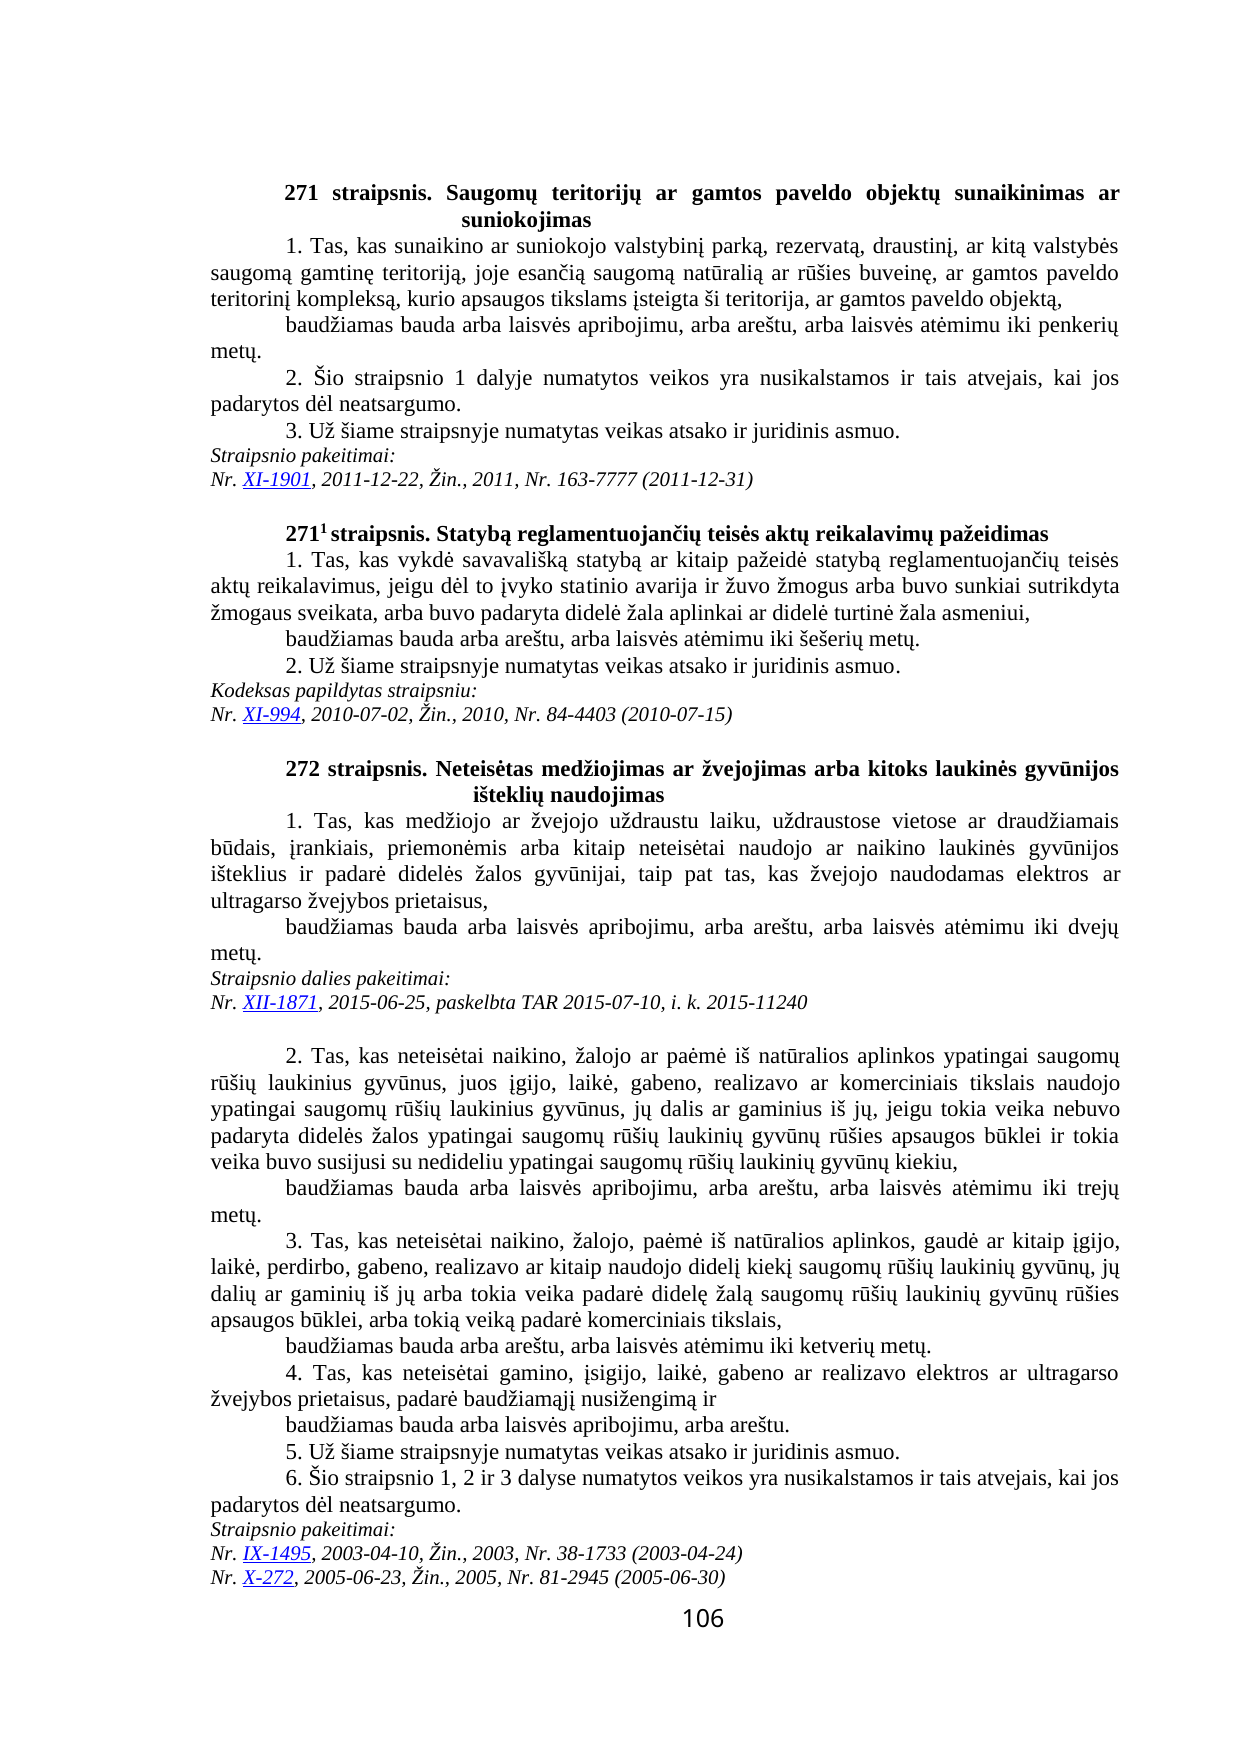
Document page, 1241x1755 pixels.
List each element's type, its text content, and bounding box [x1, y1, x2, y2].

text baudžiamas bauda arba laisvės apribojimu, arba areštu, arba laisvės atėmimu iki penkerių metų. [210, 311, 1120, 364]
text 2. Tas, kas neteisėtai naikino, žalojo ar paėmė iš natūralios aplinkos ypatingai saugomų rūšių laukinius gyvūnus, juos įgijo, laikė, gabeno, realizavo ar komerciniais tikslais naudojo ypatingai saugomų rūšių laukinius gyvūnus, jų dalis ar gaminius iš jų, jeigu tokia veika nebuvo padaryta didelės žalos ypatingai saugomų rūšių laukinių gyvūnų rūšies apsaugos būklei ir tokia veika buvo susijusi su nedideliu ypatingai saugomų rūšių laukinių gyvūnų kiekiu, [210, 1043, 1120, 1174]
text Nr. XI-1901, 2011-12-22, Žin., 2011, Nr. 163-7777 (2011-12-31) [210, 467, 1120, 491]
text 271 straipsnis. Saugomų teritorijų ar gamtos paveldo objektų sunaikinimas ar suniokojimas [284, 179, 1120, 232]
text baudžiamas bauda arba laisvės apribojimu, arba areštu, arba laisvės atėmimu iki dvejų metų. [210, 913, 1120, 966]
text 1. Tas, kas vykdė savavališką statybą ar kitaip pažeidė statybą reglamentuojančių teisės aktų reikalavimus, jeigu dėl to įvyko statinio avarija ir žuvo žmogus arba buvo sunkiai sutrikdyta žmogaus sveikata, arba buvo padaryta didelė žala aplinkai ar didelė turtinė žala asmeniui, [210, 546, 1120, 625]
text 2. Už šiame straipsnyje numatytas veikas atsako ir juridinis asmuo. [210, 652, 1120, 678]
text baudžiamas bauda arba areštu, arba laisvės atėmimu iki šešerių metų. [210, 625, 1120, 652]
text 272 straipsnis. Neteisėtas medžiojimas ar žvejojimas arba kitoks laukinės gyvūnijos išteklių naudojimas [285, 755, 1120, 808]
text 1. Tas, kas sunaikino ar suniokojo valstybinį parką, rezervatą, draustinį, ar kitą valstybės saugomą gamtinę teritoriją, joje esančią saugomą natūralią ar rūšies buveinę, ar gamtos paveldo teritorinį kompleksą, kurio apsaugos tikslams įsteigta ši teritorija, ar gamtos paveldo objektą, [210, 232, 1120, 311]
text baudžiamas bauda arba laisvės apribojimu, arba areštu, arba laisvės atėmimu iki trejų metų. [210, 1174, 1120, 1227]
text Nr. IX-1495, 2003-04-10, Žin., 2003, Nr. 38-1733 (2003-04-24) [210, 1541, 1120, 1565]
text 2. Šio straipsnio 1 dalyje numatytos veikos yra nusikalstamos ir tais atvejais, kai jos padarytos dėl neatsargumo. [210, 364, 1120, 417]
text 1. Tas, kas medžiojo ar žvejojo uždraustu laiku, uždraustose vietose ar draudžiamais būdais, įrankiais, priemonėmis arba kitaip neteisėtai naudojo ar naikino laukinės gyvūnijos išteklius ir padarė didelės žalos gyvūnijai, taip pat tas, kas žvejojo naudodamas elektros ar ultragarso žvejybos prietaisus, [210, 808, 1120, 913]
text Straipsnio pakeitimai: [210, 443, 1120, 467]
text baudžiamas bauda arba areštu, arba laisvės atėmimu iki ketverių metų. [210, 1332, 1120, 1359]
text 5. Už šiame straipsnyje numatytas veikas atsako ir juridinis asmuo. [210, 1438, 1106, 1464]
text Nr. X-272, 2005-06-23, Žin., 2005, Nr. 81-2945 (2005-06-30) [210, 1565, 1120, 1589]
text Nr. XII-1871, 2015-06-25, paskelbta TAR 2015-07-10, i. k. 2015-11240 [210, 990, 1120, 1014]
text 3. Už šiame straipsnyje numatytas veikas atsako ir juridinis asmuo. [210, 417, 1120, 443]
text Straipsnio dalies pakeitimai: [210, 966, 1120, 990]
text Straipsnio pakeitimai: [210, 1517, 1120, 1541]
text 6. Šio straipsnio 1, 2 ir 3 dalyse numatytos veikos yra nusikalstamos ir tais atvejais, kai jos padarytos dėl neatsargumo. [210, 1464, 1120, 1517]
text 4. Tas, kas neteisėtai gamino, įsigijo, laikė, gabeno ar realizavo elektros ar ultragarso žvejybos prietaisus, padarė baudžiamąjį nusižengimą ir [210, 1359, 1120, 1412]
text 2711 straipsnis. Statybą reglamentuojančių teisės aktų reikalavimų pažeidimas [285, 520, 1120, 546]
text baudžiamas bauda arba laisvės apribojimu, arba areštu. [210, 1412, 1120, 1438]
text Kodeksas papildytas straipsniu: [210, 678, 1120, 702]
text 3. Tas, kas neteisėtai naikino, žalojo, paėmė iš natūralios aplinkos, gaudė ar kitaip įgijo, laikė, perdirbo, gabeno, realizavo ar kitaip naudojo didelį kiekį saugomų rūšių laukinių gyvūnų, jų dalių ar gaminių iš jų arba tokia veika padarė didelę žalą saugomų rūšių laukinių gyvūnų rūšies apsaugos būklei, arba tokią veiką padarė komerciniais tikslais, [210, 1227, 1120, 1332]
text Nr. XI-994, 2010-07-02, Žin., 2010, Nr. 84-4403 (2010-07-15) [210, 702, 1120, 726]
